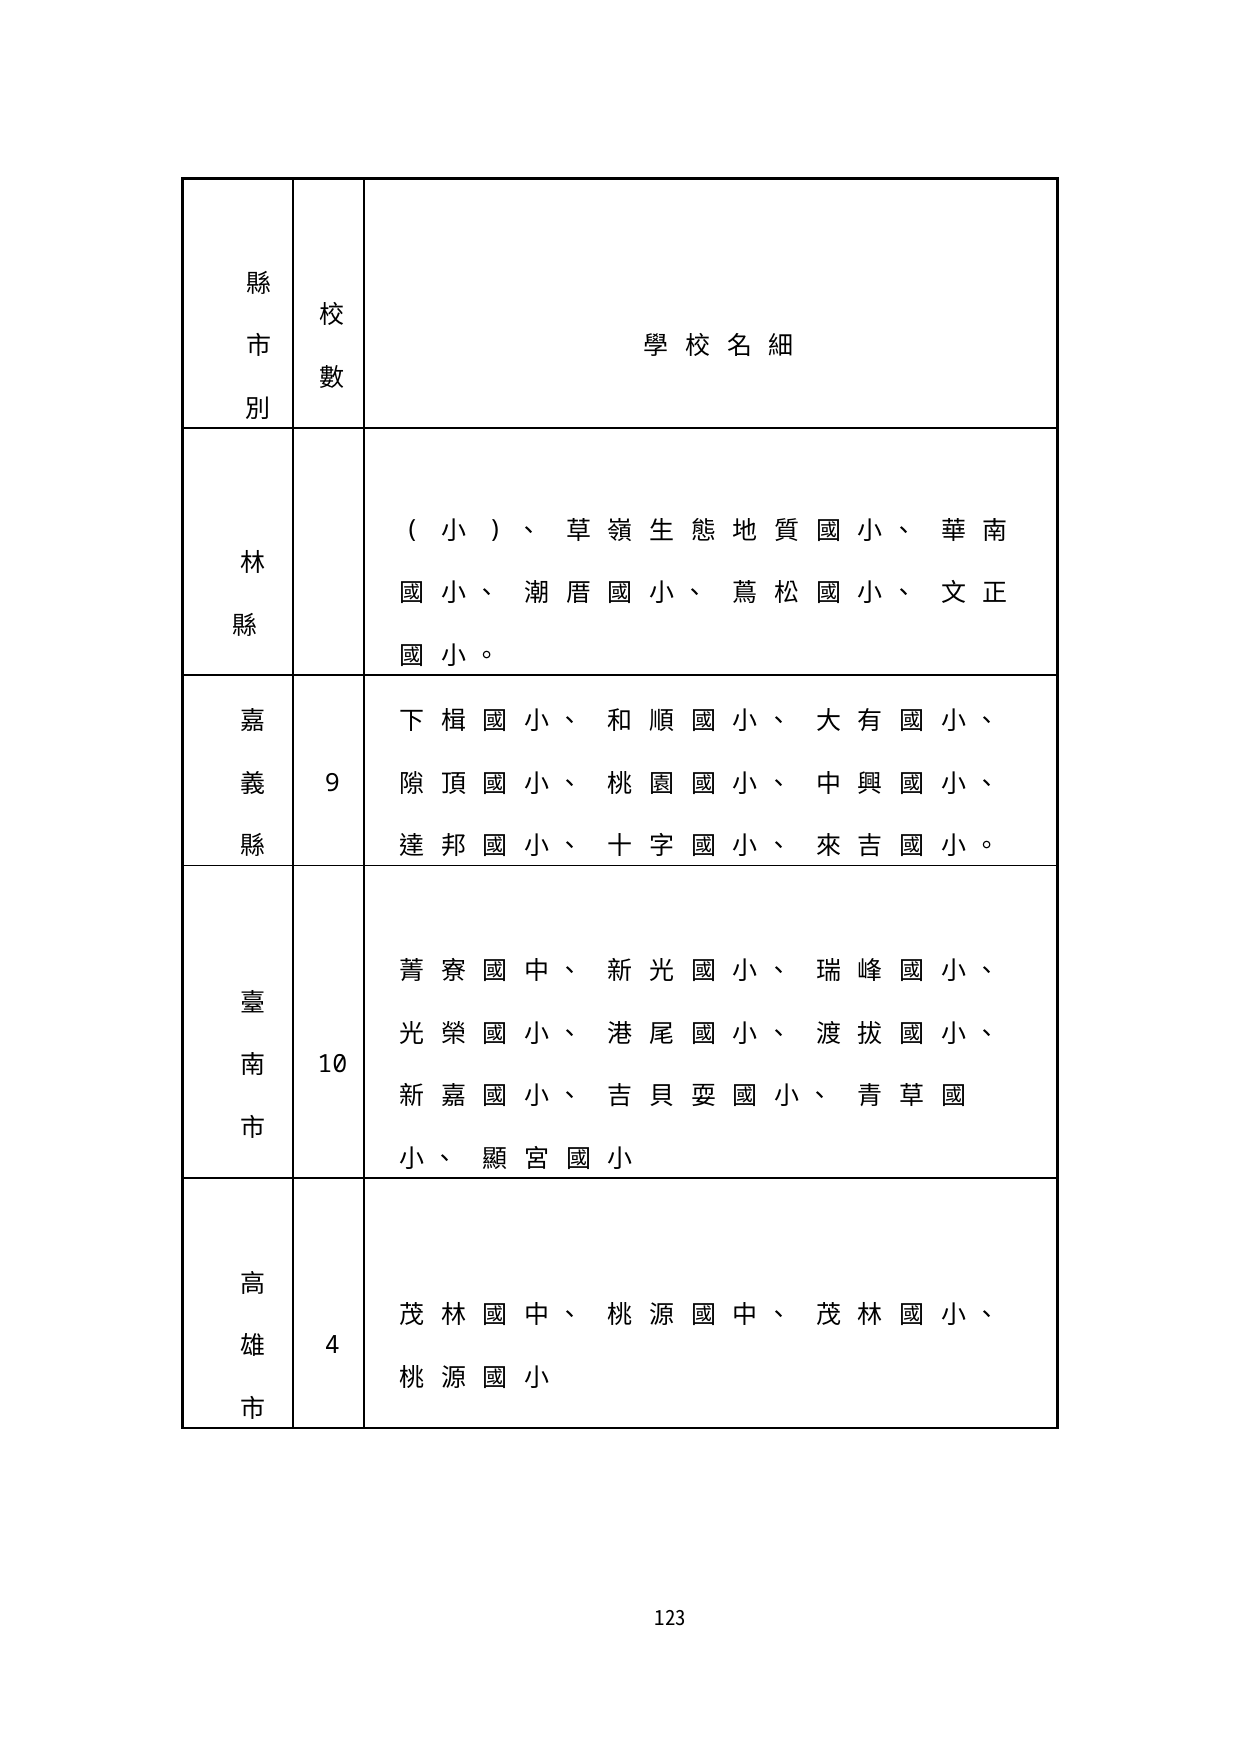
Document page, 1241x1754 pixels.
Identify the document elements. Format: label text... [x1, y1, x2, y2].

table_header 學校名細 [365, 180, 1056, 427]
table_cell 下楫國小、和順國小、大有國小、隙頂國小、桃園國小、中興國小、達邦國小、十字國小、來吉國小。 [365, 676, 1056, 865]
table_cell 4 [294, 1179, 363, 1427]
table_cell [294, 429, 363, 674]
table_header 縣市別 [184, 180, 292, 427]
table_header 校數 [294, 180, 363, 427]
table_cell (小)、草嶺生態地質國小、華南國小、潮厝國小、蔦松國小、文正國小。 [365, 429, 1056, 674]
table_cell 9 [294, 676, 363, 865]
table_cell 嘉義縣 [184, 676, 292, 865]
table_cell 10 [294, 866, 363, 1177]
table_cell 菁寮國中、新光國小、瑞峰國小、光榮國小、港尾國小、渡拔國小、新嘉國小、吉貝耍國小、青草國小、顯宮國小 [365, 866, 1056, 1177]
table_cell 茂林國中、桃源國中、茂林國小、桃源國小 [365, 1179, 1056, 1427]
table_cell 高雄市 [184, 1179, 292, 1427]
table_cell 林縣 [184, 429, 292, 674]
table_cell 臺南市 [184, 866, 292, 1177]
